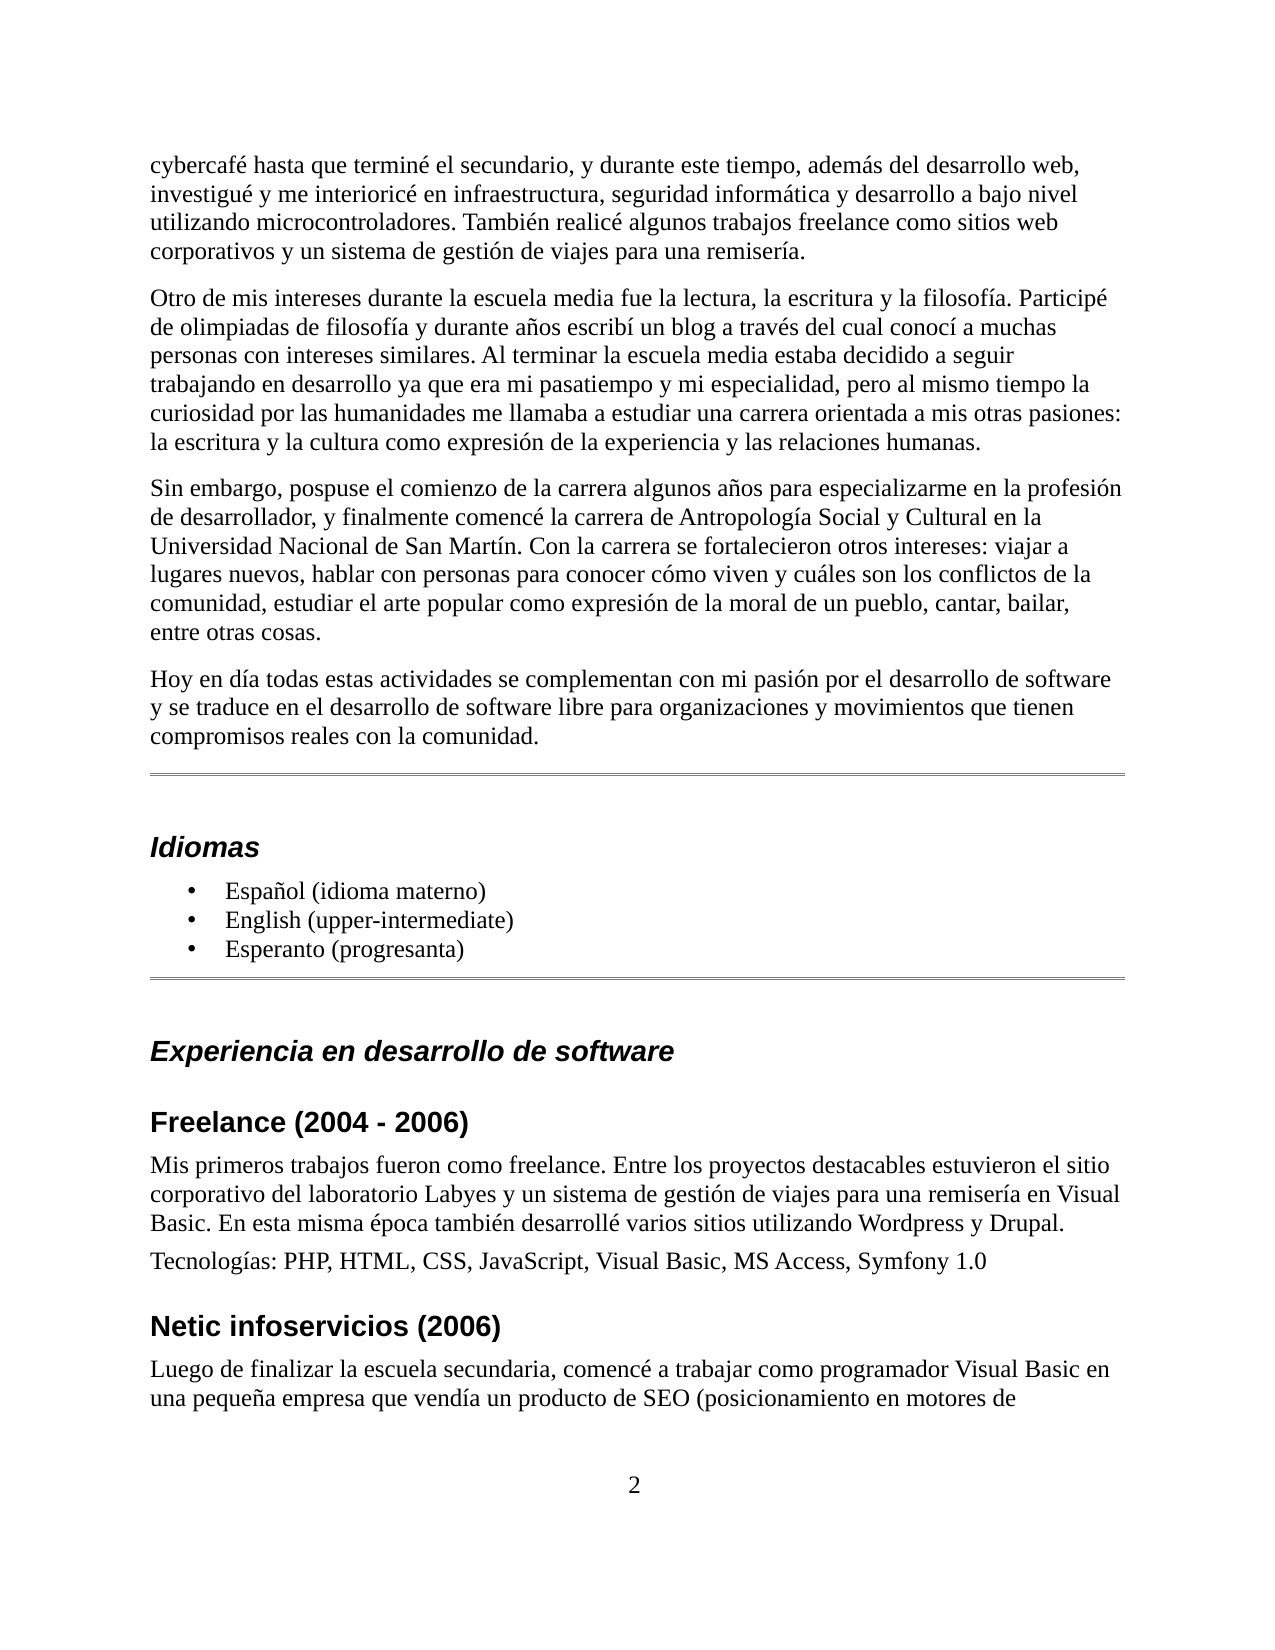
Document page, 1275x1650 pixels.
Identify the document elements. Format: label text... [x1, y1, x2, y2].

list Español (idioma materno) [187, 876, 1125, 905]
text Hoy en día todas estas actividades se complementan con mi pasión por el desarrollo de software y se traduce en el desarrollo de software libre para organizaciones y movimientos que tienen compromisos reales con la comunidad. [150, 664, 1125, 750]
subtitle Experiencia en desarrollo de software [150, 1033, 1125, 1067]
text Sin embargo, pospuse el comienzo de la carrera algunos años para especializarme en la profesión de desarrollador, y finalmente comencé la carrera de Antropología Social y Cultural en la Universidad Nacional de San Martín. Con la carrera se fortalecieron otros intereses: viajar a lugares nuevos, hablar con personas para conocer cómo viven y cuáles son los conflictos de la comunidad, estudiar el arte popular como expresión de la moral de un pueblo, cantar, bailar, entre otras cosas. [150, 473, 1125, 646]
subtitle Freelance (2004 - 2006) [150, 1104, 1125, 1138]
subtitle Netic infoservicios (2006) [150, 1308, 1125, 1342]
subtitle Idiomas [150, 830, 1125, 864]
text Tecnologías: PHP, HTML, CSS, JavaScript, Visual Basic, MS Access, Symfony 1.0 [150, 1246, 1125, 1274]
text cybercafé hasta que terminé el secundario, y durante este tiempo, además del desarrollo web, investigué y me interioricé en infraestructura, seguridad informática y desarrollo a bajo nivel utilizando microcontroladores. También realicé algunos trabajos freelance como sitios web corporativos y un sistema de gestión de viajes para una remisería. [150, 150, 1125, 265]
text Otro de mis intereses durante la escuela media fue la lectura, la escritura y la filosofía. Participé de olimpiadas de filosofía y durante años escribí un blog a través del cual conocí a muchas personas con intereses similares. Al terminar la escuela media estaba decidido a seguir trabajando en desarrollo ya que era mi pasatiempo y mi especialidad, pero al mismo tiempo la curiosidad por las humanidades me llamaba a estudiar una carrera orientada a mis otras pasiones: la escritura y la cultura como expresión de la experiencia y las relaciones humanas. [150, 283, 1125, 455]
text Luego de finalizar la escuela secundaria, comencé a trabajar como programador Visual Basic en una pequeña empresa que vendía un producto de SEO (posicionamiento en motores de [150, 1354, 1125, 1412]
list English (upper-intermediate) [187, 905, 1125, 934]
text Mis primeros trabajos fueron como freelance. Entre los proyectos destacables estuvieron el sitio corporativo del laboratorio Labyes y un sistema de gestión de viajes para una remisería en Visual Basic. En esta misma época también desarrollé varios sitios utilizando Wordpress y Drupal. [150, 1151, 1125, 1237]
list Esperanto (progresanta) [187, 934, 1125, 962]
